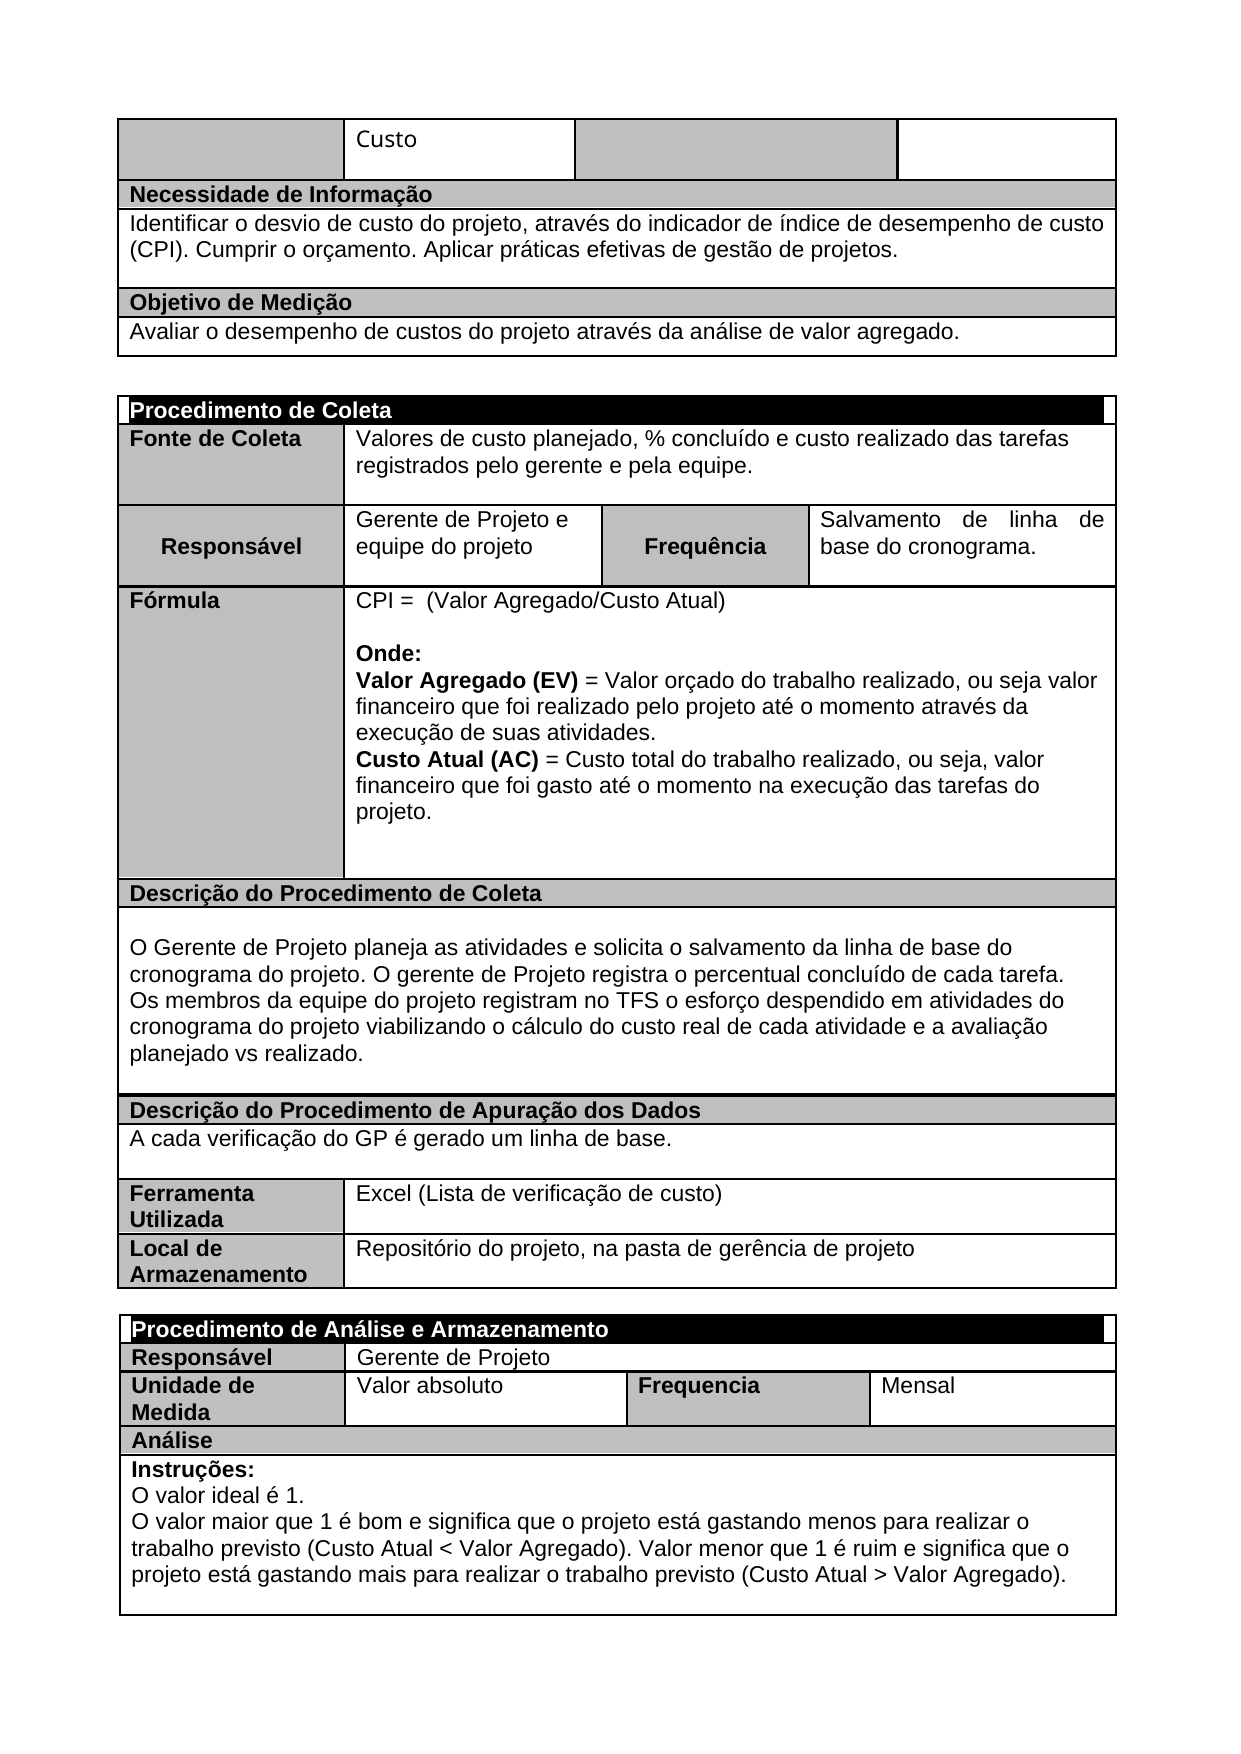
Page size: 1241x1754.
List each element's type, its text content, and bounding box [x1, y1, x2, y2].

table_cell Valor absoluto [346, 1373, 626, 1425]
table_cell Repositório do projeto, na pasta de gerência de projeto [345, 1235, 1115, 1287]
table_cell Fórmula [119, 588, 343, 877]
table_cell Excel (Lista de verificação de custo) [345, 1180, 1115, 1232]
table_cell Fonte de Coleta [119, 425, 343, 504]
table_cell Valores de custo planejado, % concluído e custo realizado das tarefas registrados pelo gerente e pela equipe. [345, 425, 1115, 504]
table_cell Gerente de Projeto e equipe do projeto [345, 506, 601, 585]
table_cell [576, 120, 896, 179]
table_cell [899, 120, 1115, 179]
table_cell Necessidade de Informação [119, 181, 1115, 207]
table_cell Gerente de Projeto [346, 1344, 1115, 1370]
table_cell Descrição do Procedimento de Coleta [119, 880, 1115, 906]
table_cell Avaliar o desempenho de custos do projeto através da análise de valor agregado. [119, 318, 1115, 355]
table_cell Responsável [121, 1344, 344, 1370]
table_cell Responsável [119, 506, 343, 585]
table_cell Ferramenta Utilizada [119, 1180, 343, 1232]
table_cell Frequencia [628, 1373, 869, 1425]
table_cell CPI = (Valor Agregado/Custo Atual) Onde: Valor Agregado (EV) = Valor orçado do trabalho realizado, ou seja valor financeiro que foi realizado pelo projeto até o momento através da execução de suas atividades. Custo Atual (AC) = Custo total do trabalho realizado, ou seja, valor financeiro que foi gasto até o momento na execução das tarefas do projeto. [345, 588, 1115, 877]
table_cell Análise [121, 1427, 1115, 1453]
table_cell [119, 120, 343, 179]
table_cell Mensal [871, 1373, 1115, 1425]
table_header Descrição do Procedimento de Apuração dos Dados [119, 1097, 1115, 1123]
table_cell Unidade de Medida [121, 1373, 344, 1425]
table_cell Objetivo de Medição [119, 289, 1115, 316]
table_cell Custo [345, 120, 574, 179]
table_cell Identificar o desvio de custo do projeto, através do indicador de índice de desempenho de custo (CPI). Cumprir o orçamento. Aplicar práticas efetivas de gestão de projetos. [119, 210, 1115, 287]
table_cell Salvamento de linha de base do cronograma. [810, 506, 1115, 585]
table_cell Instruções: O valor ideal é 1. O valor maior que 1 é bom e significa que o projeto está gastando menos para realizar o trabalho previsto (Custo Atual < Valor Agregado). Valor menor que 1 é ruim e significa que o projeto está gastando mais para realizar o trabalho previsto (Custo Atual > Valor Agregado). [121, 1456, 1115, 1614]
table_cell O Gerente de Projeto planeja as atividades e solicita o salvamento da linha de base do cronograma do projeto. O gerente de Projeto registra o percentual concluído de cada tarefa. Os membros da equipe do projeto registram no TFS o esforço despendido em atividades do cronograma do projeto viabilizando o cálculo do custo real de cada atividade e a avaliação planejado vs realizado. [119, 908, 1115, 1092]
table_cell Local de Armazenamento [119, 1235, 343, 1287]
table_cell A cada verificação do GP é gerado um linha de base. [119, 1125, 1115, 1178]
table_cell Frequência [603, 506, 808, 585]
